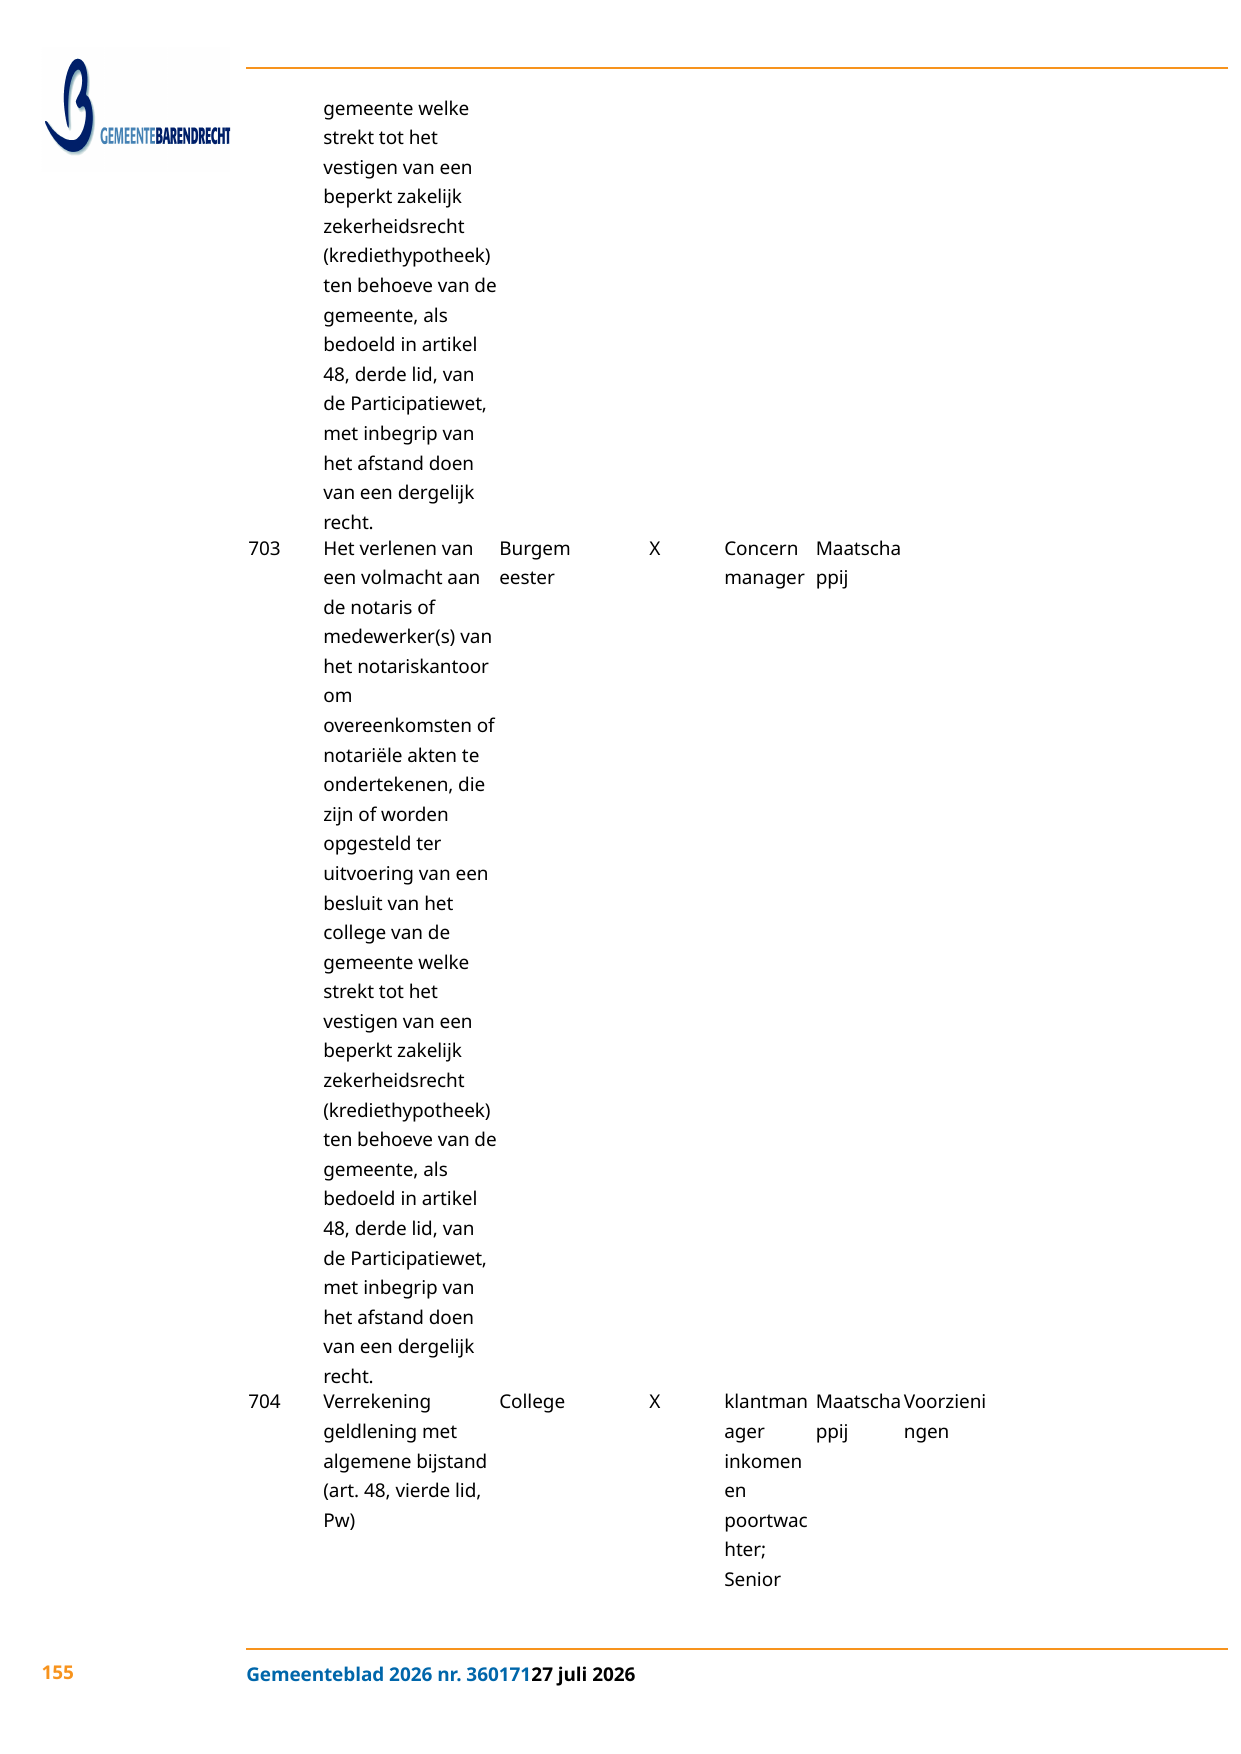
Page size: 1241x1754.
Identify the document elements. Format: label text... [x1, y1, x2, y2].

table_cell [904, 95, 992, 535]
table_cell [574, 1389, 649, 1592]
table_cell gemeente welke strekt tot het vestigen van een beperkt zakelijk zekerheidsrecht (krediethypotheek) ten behoeve van de gemeente, als bedoeld in artikel 48, derde lid, van de Participatiewet, met inbegrip van het afstand doen van een dergelijk recht. [323, 95, 499, 535]
table_cell [816, 95, 904, 535]
table_cell [499, 95, 574, 535]
picture [41, 47, 231, 172]
table_cell Voorzieningen [904, 1389, 992, 1592]
table_cell College [499, 1389, 574, 1592]
table_cell 703 [248, 535, 323, 1389]
table_cell klantmanager inkomen en poortwachter; Senior [724, 1389, 816, 1592]
table_cell X [649, 535, 724, 1389]
table_cell [992, 1389, 1152, 1592]
table_cell Maatschappij [816, 535, 904, 1389]
table_cell [574, 535, 649, 1389]
table_cell [724, 95, 816, 535]
table_cell [248, 95, 323, 535]
table_cell X [649, 1389, 724, 1592]
table_cell Concernmanager [724, 535, 816, 1389]
table_cell [649, 95, 724, 535]
table_cell [904, 535, 992, 1389]
table_cell [992, 535, 1152, 1389]
table_cell Burgemeester [499, 535, 574, 1389]
table_cell Verrekening geldlening met algemene bijstand (art. 48, vierde lid, Pw) [323, 1389, 499, 1592]
table_cell Maatschappij [816, 1389, 904, 1592]
table_cell [574, 95, 649, 535]
table_cell Het verlenen van een volmacht aan de notaris of medewerker(s) van het notariskantoor om overeenkomsten of notariële akten te ondertekenen, die zijn of worden opgesteld ter uitvoering van een besluit van het college van de gemeente welke strekt tot het vestigen van een beperkt zakelijk zekerheidsrecht (krediethypotheek) ten behoeve van de gemeente, als bedoeld in artikel 48, derde lid, van de Participatiewet, met inbegrip van het afstand doen van een dergelijk recht. [323, 535, 499, 1389]
table_cell [992, 95, 1152, 535]
table_cell 704 [248, 1389, 323, 1592]
